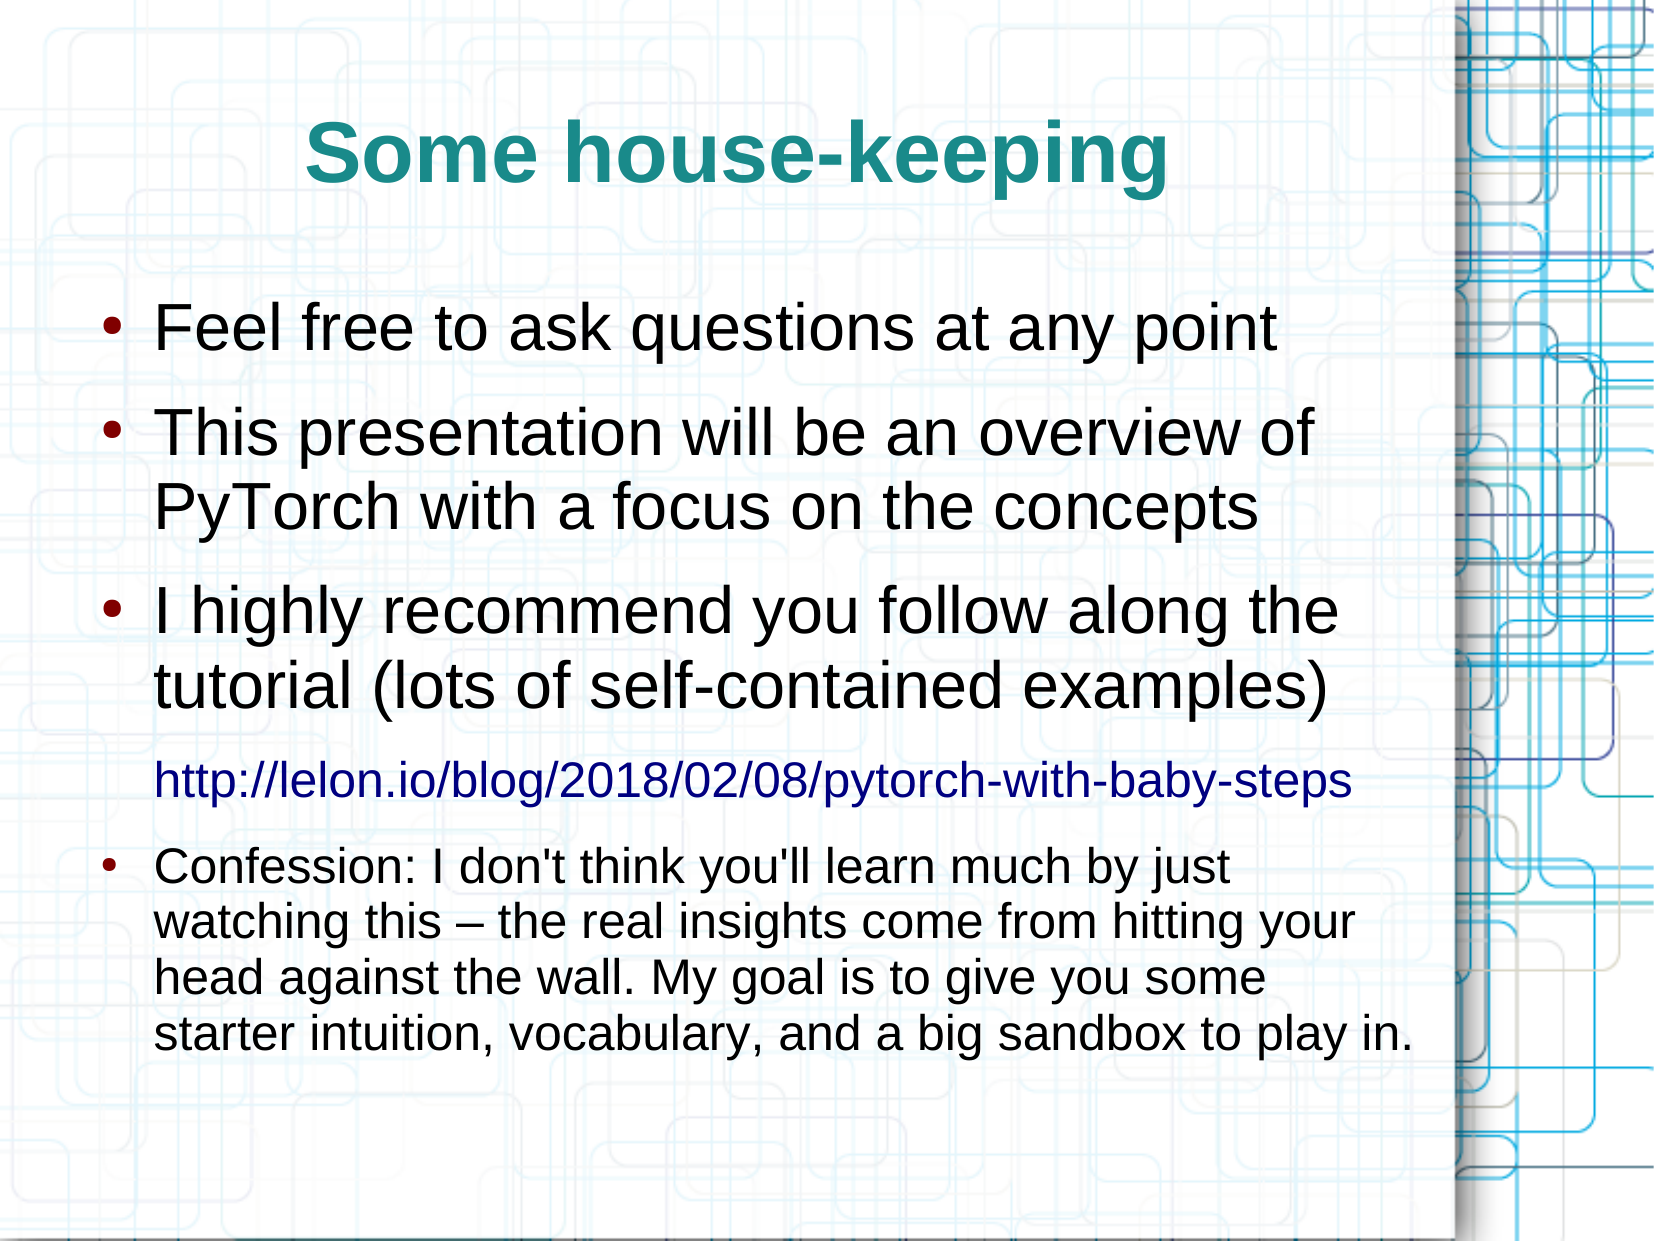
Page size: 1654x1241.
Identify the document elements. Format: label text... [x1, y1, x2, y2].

title Some house-keeping [59, 49, 1418, 257]
list Feel free to ask questions at any point This presentation will be an overview of PyTorch with a focus on the concepts I highly recommend you follow along the tutorial (lots of self-contained examples) http://lelon.io/blog/2018/02/08/pytorch-with-baby-steps Confession: I don't think you'll learn much by just watching this – the real insights come from hitting your head against the wall. My goal is to give you some starter intuition, vocabulary, and a big sandbox to play in. [82, 290, 1418, 1109]
picture [0, 0, 1654, 1241]
